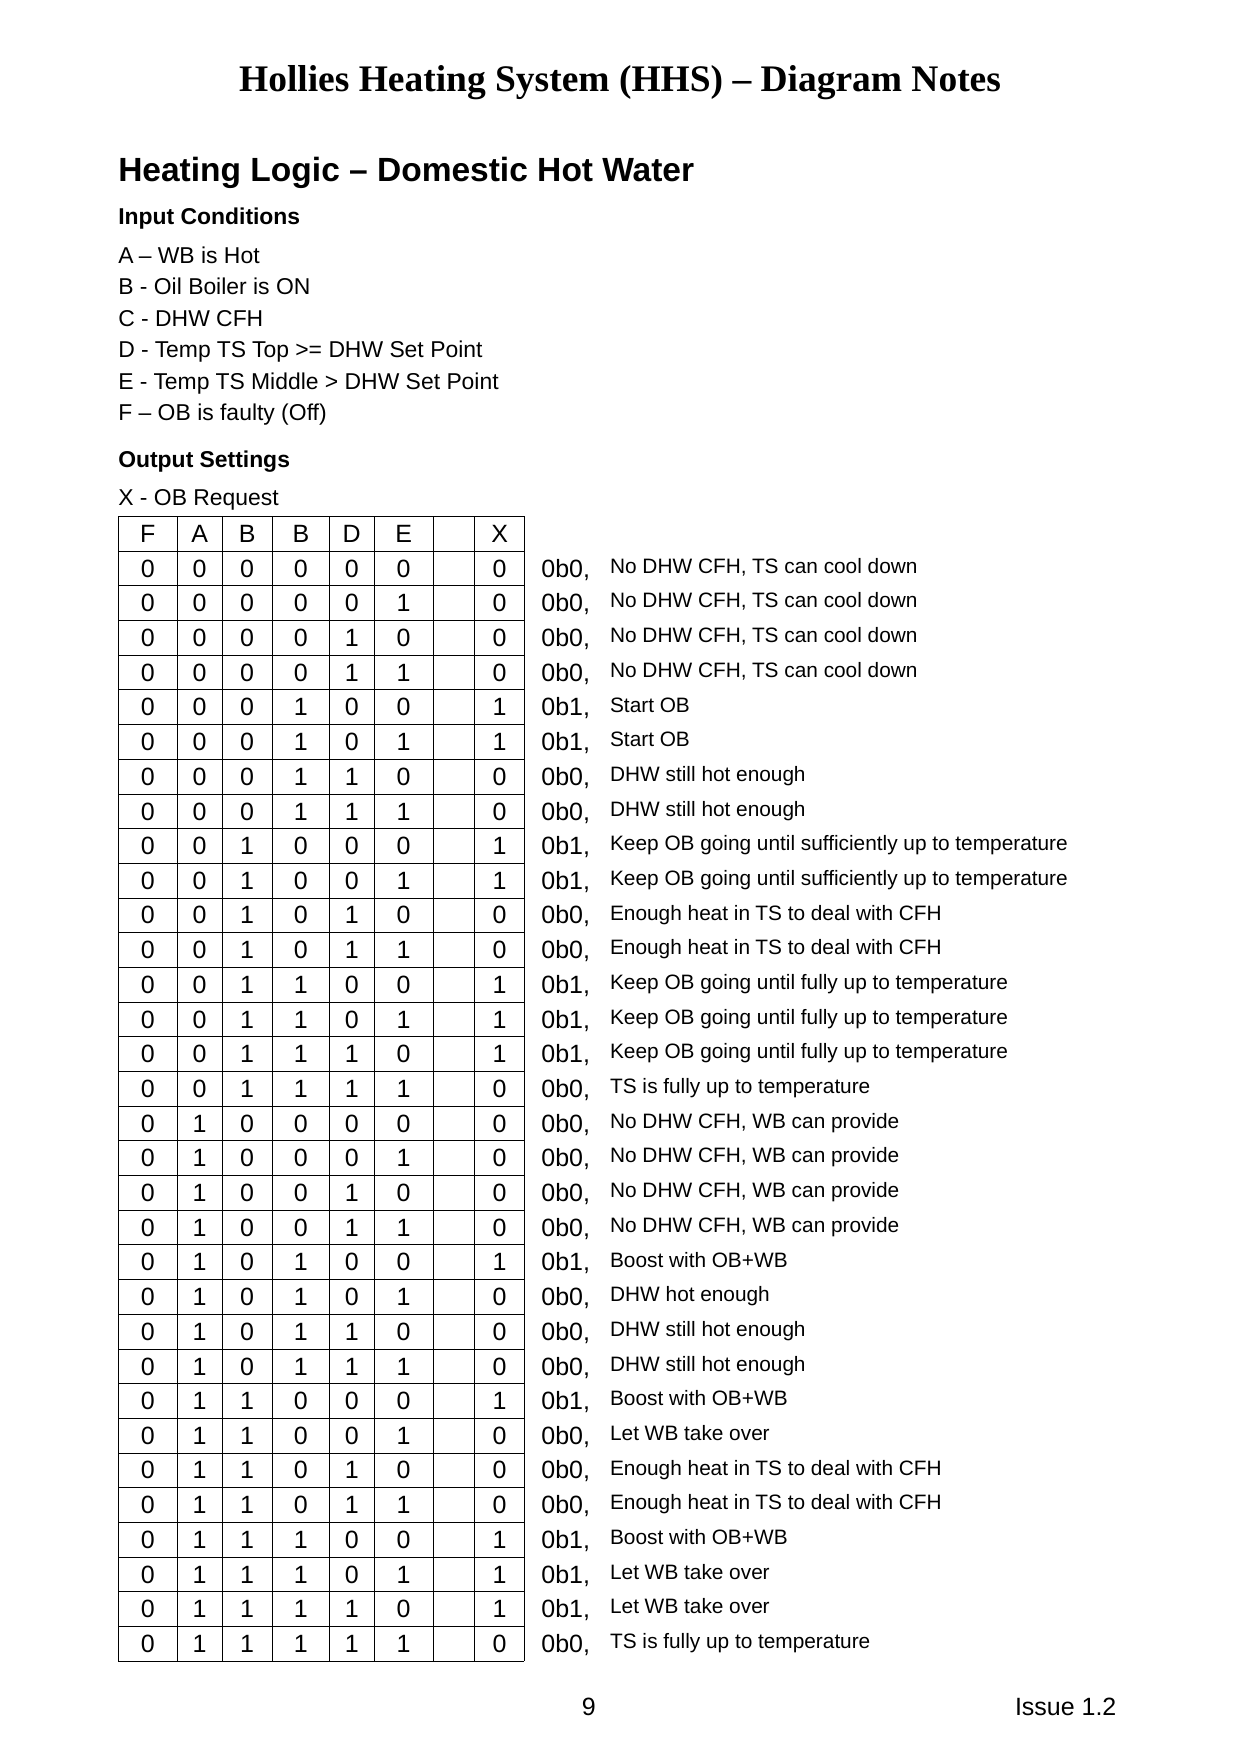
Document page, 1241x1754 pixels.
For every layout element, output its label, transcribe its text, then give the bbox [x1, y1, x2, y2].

table_cell No DHW CFH, WB can provide [607, 1140, 1122, 1175]
table_cell [434, 1107, 474, 1140]
table_cell 1 [178, 1280, 222, 1314]
table_cell 0 [119, 1211, 177, 1244]
table_cell 1 [330, 1454, 374, 1487]
table_cell 0 [223, 1176, 272, 1210]
table_cell 0 [178, 933, 222, 967]
table_cell 0 [119, 1350, 177, 1383]
table_cell 0b1, [525, 1591, 607, 1626]
table_cell 0 [475, 1107, 524, 1140]
table_cell 0 [475, 552, 524, 585]
table_cell [434, 1211, 474, 1244]
table_cell [434, 1419, 474, 1452]
table_cell DHW hot enough [607, 1279, 1122, 1314]
table_cell 1 [330, 795, 374, 828]
table_cell 0 [330, 1107, 374, 1140]
table_cell 0 [273, 864, 329, 897]
table_cell 1 [223, 1523, 272, 1557]
table_cell 1 [375, 1072, 433, 1106]
table_cell 1 [223, 1558, 272, 1591]
table_cell [434, 1350, 474, 1383]
table_cell 1 [223, 1488, 272, 1522]
table_cell No DHW CFH, WB can provide [607, 1210, 1122, 1244]
table_cell 0 [178, 552, 222, 585]
table_cell 0 [330, 725, 374, 759]
table_cell 1 [178, 1176, 222, 1210]
table_cell 1 [330, 1315, 374, 1348]
table_cell DHW still hot enough [607, 794, 1122, 828]
table_cell 0 [375, 760, 433, 793]
table_cell 1 [475, 1245, 524, 1279]
table_cell 1 [273, 1280, 329, 1314]
table_cell 0b1, [525, 967, 607, 1002]
table_cell 0b0, [525, 1314, 607, 1348]
table_cell 0 [178, 690, 222, 724]
table_cell 0 [273, 1419, 329, 1452]
table_header E [375, 517, 433, 551]
table_cell 0 [223, 552, 272, 585]
table_cell 1 [273, 795, 329, 828]
table_cell Boost with OB+WB [607, 1383, 1122, 1418]
table_cell 0 [223, 1141, 272, 1175]
table_cell 1 [330, 1350, 374, 1383]
table_cell 0b0, [525, 1418, 607, 1452]
table_cell 0 [330, 1523, 374, 1557]
table_cell 0 [475, 1280, 524, 1314]
table_header [434, 517, 474, 551]
table_cell 0 [330, 1280, 374, 1314]
table_cell Keep OB going until sufficiently up to temperature [607, 828, 1122, 863]
table_cell 0b0, [525, 585, 607, 620]
table_cell [434, 690, 474, 724]
table_cell Let WB take over [607, 1591, 1122, 1626]
table_cell Enough heat in TS to deal with CFH [607, 898, 1122, 932]
table_cell 1 [330, 760, 374, 793]
table_cell 0 [475, 1315, 524, 1348]
table_cell 1 [475, 1523, 524, 1557]
table_cell 1 [475, 829, 524, 863]
table_header A [178, 517, 222, 551]
text B - Oil Boiler is ON [118, 273, 1122, 299]
table_cell 1 [178, 1350, 222, 1383]
table_cell 0 [223, 1315, 272, 1348]
table_cell 1 [273, 1315, 329, 1348]
table_cell 0 [119, 1037, 177, 1071]
table_cell 0 [273, 1211, 329, 1244]
table_cell 0 [119, 1488, 177, 1522]
table_cell 0 [375, 621, 433, 655]
table_cell 1 [330, 1488, 374, 1522]
text E - Temp TS Middle > DHW Set Point [118, 368, 1122, 394]
table_cell Let WB take over [607, 1557, 1122, 1591]
table_cell 0 [375, 690, 433, 724]
table_cell 0 [330, 1141, 374, 1175]
table_cell 0 [375, 1523, 433, 1557]
table_cell 0 [119, 1176, 177, 1210]
table_cell 0 [223, 690, 272, 724]
table_cell [434, 829, 474, 863]
table_cell 0 [273, 899, 329, 932]
table_cell 0 [119, 1280, 177, 1314]
table_cell 1 [375, 1003, 433, 1036]
table_cell 0 [375, 1245, 433, 1279]
table_cell 0 [119, 1245, 177, 1279]
table_cell 1 [375, 1419, 433, 1452]
table_cell Start OB [607, 689, 1122, 724]
table_cell 1 [273, 725, 329, 759]
subtitle Output Settings [118, 446, 1122, 472]
table_cell No DHW CFH, WB can provide [607, 1106, 1122, 1140]
table_cell 1 [178, 1315, 222, 1348]
table_cell 0 [119, 968, 177, 1002]
table_cell 0b1, [525, 1002, 607, 1036]
table_cell 0 [119, 1384, 177, 1418]
table_cell 1 [375, 933, 433, 967]
table_cell 1 [273, 1037, 329, 1071]
table_cell 1 [273, 1350, 329, 1383]
table_cell 1 [273, 690, 329, 724]
table_cell 0 [119, 656, 177, 689]
table_cell 0b0, [525, 1453, 607, 1487]
table_cell 1 [273, 760, 329, 793]
table_cell 0 [375, 899, 433, 932]
table_cell [434, 1523, 474, 1557]
table_cell 1 [475, 968, 524, 1002]
table_cell 0b1, [525, 863, 607, 897]
table_cell 0b0, [525, 1487, 607, 1522]
table_cell 0 [119, 1558, 177, 1591]
table_cell Keep OB going until fully up to temperature [607, 1002, 1122, 1036]
table_cell [434, 1072, 474, 1106]
table_cell 0 [223, 1350, 272, 1383]
table_cell 1 [223, 1384, 272, 1418]
table_cell 1 [273, 1003, 329, 1036]
table_cell 1 [178, 1488, 222, 1522]
table_cell 0 [375, 1592, 433, 1626]
table_cell 0 [375, 1384, 433, 1418]
table_cell DHW still hot enough [607, 759, 1122, 793]
table_cell 0 [119, 552, 177, 585]
table_cell 1 [223, 1072, 272, 1106]
table_header [525, 516, 607, 551]
table_cell 0 [330, 1245, 374, 1279]
table_cell 0 [178, 795, 222, 828]
table_cell 0 [475, 1454, 524, 1487]
table_cell 0 [119, 1003, 177, 1036]
text A – WB is Hot [118, 242, 1122, 268]
table_cell 0 [273, 933, 329, 967]
table_cell [434, 656, 474, 689]
table_cell 0 [330, 1003, 374, 1036]
text C - DHW CFH [118, 305, 1122, 331]
table_cell 1 [375, 795, 433, 828]
table_cell 0 [330, 864, 374, 897]
table_cell 0 [119, 690, 177, 724]
table_cell [434, 899, 474, 932]
table_cell 0 [273, 552, 329, 585]
table_cell Enough heat in TS to deal with CFH [607, 1487, 1122, 1522]
table_cell 0 [273, 656, 329, 689]
table_cell 0 [119, 1454, 177, 1487]
table_cell 0 [119, 760, 177, 793]
table_cell 0 [119, 621, 177, 655]
table_cell 0 [330, 1419, 374, 1452]
table_cell 1 [223, 899, 272, 932]
table_cell 0b0, [525, 1071, 607, 1106]
table_cell [434, 1558, 474, 1591]
table_cell 1 [223, 1454, 272, 1487]
table_cell 0 [475, 1488, 524, 1522]
table_cell 1 [178, 1141, 222, 1175]
table_cell [434, 725, 474, 759]
table_cell [434, 1141, 474, 1175]
table_cell 1 [375, 1211, 433, 1244]
table_cell [434, 864, 474, 897]
table_cell No DHW CFH, TS can cool down [607, 551, 1122, 585]
table_cell 0 [223, 1280, 272, 1314]
table_cell 1 [375, 1558, 433, 1591]
table_cell 1 [475, 1003, 524, 1036]
table_cell 1 [475, 725, 524, 759]
table_cell 0b0, [525, 1349, 607, 1383]
table_cell 0 [223, 1211, 272, 1244]
table_cell 0 [178, 760, 222, 793]
text D - Temp TS Top >= DHW Set Point [118, 336, 1122, 363]
table_cell 0 [119, 1107, 177, 1140]
table_cell 0 [223, 621, 272, 655]
table_cell 0b0, [525, 1140, 607, 1175]
table_cell Boost with OB+WB [607, 1522, 1122, 1557]
table_cell 0 [119, 586, 177, 620]
table_cell 1 [375, 656, 433, 689]
table_cell 0 [178, 725, 222, 759]
table_cell 0b0, [525, 1106, 607, 1140]
table_cell 1 [330, 1592, 374, 1626]
table_cell 0 [223, 656, 272, 689]
table_cell 1 [273, 968, 329, 1002]
table_cell 1 [330, 1627, 374, 1661]
table_cell 0b1, [525, 1244, 607, 1279]
table_cell 1 [375, 1350, 433, 1383]
table_cell DHW still hot enough [607, 1349, 1122, 1383]
table_header B [223, 517, 272, 551]
table_cell 0 [178, 1003, 222, 1036]
table_cell [434, 1592, 474, 1626]
table_header F [119, 517, 177, 551]
table_cell TS is fully up to temperature [607, 1626, 1122, 1661]
table_cell 1 [375, 864, 433, 897]
table_cell [434, 795, 474, 828]
table_cell 1 [330, 1072, 374, 1106]
table_cell 1 [375, 586, 433, 620]
table_cell 1 [223, 829, 272, 863]
table_cell 1 [273, 1523, 329, 1557]
table_cell 0b0, [525, 620, 607, 655]
table_cell 1 [178, 1592, 222, 1626]
table_cell 0 [273, 586, 329, 620]
table_cell 1 [330, 1211, 374, 1244]
table_cell 0 [375, 1037, 433, 1071]
table_cell [434, 586, 474, 620]
table_cell 0 [375, 968, 433, 1002]
table_cell 0b1, [525, 828, 607, 863]
table_cell 0 [178, 586, 222, 620]
table_cell 0 [178, 656, 222, 689]
table_cell 0 [475, 899, 524, 932]
table_cell TS is fully up to temperature [607, 1071, 1122, 1106]
text X - OB Request [118, 484, 1122, 511]
table_cell 1 [330, 1037, 374, 1071]
table_cell 0 [273, 621, 329, 655]
table_cell [434, 1315, 474, 1348]
table_cell 0b0, [525, 932, 607, 967]
table_cell 1 [475, 864, 524, 897]
table_cell 0b1, [525, 1522, 607, 1557]
table_cell 0 [330, 968, 374, 1002]
table_cell 0 [273, 1488, 329, 1522]
table_cell 0 [475, 586, 524, 620]
table_cell 0 [375, 829, 433, 863]
table_cell 0 [475, 621, 524, 655]
table_cell 1 [330, 621, 374, 655]
table_cell 0 [375, 552, 433, 585]
table_cell 0 [223, 1245, 272, 1279]
table_cell 0 [273, 1141, 329, 1175]
table_cell 0 [178, 899, 222, 932]
table_cell 1 [178, 1627, 222, 1661]
table_cell 0b0, [525, 898, 607, 932]
table_cell 0 [119, 795, 177, 828]
table_cell 1 [223, 1627, 272, 1661]
table_cell [434, 1280, 474, 1314]
table_cell 0 [475, 760, 524, 793]
table_cell 0 [223, 725, 272, 759]
table_cell 0b0, [525, 1210, 607, 1244]
table_cell 1 [273, 1558, 329, 1591]
table_cell 0b1, [525, 689, 607, 724]
table_cell 0b1, [525, 1036, 607, 1071]
table_cell Enough heat in TS to deal with CFH [607, 932, 1122, 967]
table_cell 0b0, [525, 655, 607, 689]
table_cell 0 [273, 1384, 329, 1418]
table_cell 1 [375, 725, 433, 759]
table_cell 0 [119, 1419, 177, 1452]
table_cell 0 [330, 1384, 374, 1418]
table_cell 0 [119, 1523, 177, 1557]
table_cell 0 [178, 1072, 222, 1106]
table_cell 0b1, [525, 1383, 607, 1418]
table_cell 1 [178, 1454, 222, 1487]
table_cell 1 [223, 1003, 272, 1036]
table_cell 0b0, [525, 1626, 607, 1661]
table_cell 0 [475, 1350, 524, 1383]
table_cell 0 [119, 864, 177, 897]
table_cell [434, 1488, 474, 1522]
table_cell 1 [330, 899, 374, 932]
table_cell 0 [273, 829, 329, 863]
table_cell 0b0, [525, 1175, 607, 1210]
table_cell Let WB take over [607, 1418, 1122, 1452]
table_cell No DHW CFH, TS can cool down [607, 655, 1122, 689]
table_cell [434, 1384, 474, 1418]
table_cell 0 [330, 829, 374, 863]
table_cell 0 [475, 1176, 524, 1210]
table_cell [434, 621, 474, 655]
table_cell 1 [178, 1107, 222, 1140]
table_cell 1 [273, 1245, 329, 1279]
table_cell 1 [223, 1592, 272, 1626]
table_cell 1 [273, 1592, 329, 1626]
table_cell 0b1, [525, 724, 607, 759]
table_header D [330, 517, 374, 551]
table_cell 0 [375, 1176, 433, 1210]
table_cell 0 [178, 968, 222, 1002]
table_cell 1 [475, 1558, 524, 1591]
table_cell 0 [330, 552, 374, 585]
table_cell Keep OB going until sufficiently up to temperature [607, 863, 1122, 897]
table_cell 0b0, [525, 551, 607, 585]
table_cell 0b1, [525, 1557, 607, 1591]
table_cell 0b0, [525, 1279, 607, 1314]
table_cell 1 [223, 1037, 272, 1071]
table_cell 1 [273, 1072, 329, 1106]
table_cell 0 [475, 933, 524, 967]
table_cell 0 [375, 1315, 433, 1348]
table_cell 0 [223, 760, 272, 793]
table_cell No DHW CFH, TS can cool down [607, 620, 1122, 655]
table_cell [434, 760, 474, 793]
table_cell 0 [375, 1454, 433, 1487]
table_cell [434, 933, 474, 967]
table_cell 0 [178, 621, 222, 655]
table_cell 1 [178, 1558, 222, 1591]
table_cell 0 [119, 933, 177, 967]
table_cell 0 [178, 1037, 222, 1071]
table_cell 1 [223, 864, 272, 897]
table_cell No DHW CFH, TS can cool down [607, 585, 1122, 620]
table_cell 0 [475, 656, 524, 689]
table_cell 1 [178, 1419, 222, 1452]
table_cell [434, 1627, 474, 1661]
table_cell 1 [330, 933, 374, 967]
table_cell 0 [273, 1107, 329, 1140]
table_cell [434, 552, 474, 585]
subtitle Heating Logic – Domestic Hot Water [118, 149, 1122, 188]
table_cell Boost with OB+WB [607, 1244, 1122, 1279]
table_cell 0 [223, 1107, 272, 1140]
table_cell 0 [178, 829, 222, 863]
table_cell Enough heat in TS to deal with CFH [607, 1453, 1122, 1487]
table_cell 0 [475, 1419, 524, 1452]
table_cell 1 [375, 1488, 433, 1522]
table_cell 1 [178, 1523, 222, 1557]
table_cell Keep OB going until fully up to temperature [607, 967, 1122, 1002]
table_header X [475, 517, 524, 551]
subtitle Input Conditions [118, 203, 1122, 229]
table_cell DHW still hot enough [607, 1314, 1122, 1348]
table_cell Start OB [607, 724, 1122, 759]
table_cell 1 [178, 1245, 222, 1279]
table_cell 0b0, [525, 759, 607, 793]
table_cell 0 [119, 1592, 177, 1626]
table_cell [434, 968, 474, 1002]
table_cell 1 [475, 1592, 524, 1626]
table_cell 0 [475, 1627, 524, 1661]
table_cell Keep OB going until fully up to temperature [607, 1036, 1122, 1071]
table_cell 1 [223, 933, 272, 967]
table_cell 1 [330, 656, 374, 689]
table_cell 1 [375, 1627, 433, 1661]
table_cell 1 [330, 1176, 374, 1210]
table_header B [273, 517, 329, 551]
text F – OB is faulty (Off) [118, 399, 1122, 426]
table_cell 0 [223, 586, 272, 620]
table_cell 1 [223, 1419, 272, 1452]
table_cell [434, 1245, 474, 1279]
table_cell 0 [119, 1315, 177, 1348]
table_cell 0 [475, 1211, 524, 1244]
table_cell 1 [375, 1141, 433, 1175]
table_cell [434, 1454, 474, 1487]
table_cell 0 [330, 1558, 374, 1591]
table_cell 0 [119, 725, 177, 759]
table_cell 0 [475, 1072, 524, 1106]
table_cell 0 [475, 1141, 524, 1175]
table_cell 0 [273, 1454, 329, 1487]
table_cell 0b0, [525, 794, 607, 828]
table_cell 0 [178, 864, 222, 897]
table_cell [434, 1176, 474, 1210]
table_cell 1 [475, 690, 524, 724]
table_cell No DHW CFH, WB can provide [607, 1175, 1122, 1210]
table_cell 0 [223, 795, 272, 828]
table_cell 1 [223, 968, 272, 1002]
table_cell 1 [475, 1037, 524, 1071]
table_cell 1 [178, 1211, 222, 1244]
table_cell 0 [119, 1141, 177, 1175]
table_cell 0 [330, 586, 374, 620]
table_cell 0 [475, 795, 524, 828]
table_cell 0 [119, 1072, 177, 1106]
table_cell 0 [330, 690, 374, 724]
table_cell 0 [119, 899, 177, 932]
table_cell 0 [375, 1107, 433, 1140]
table_cell 0 [119, 1627, 177, 1661]
table_cell 1 [375, 1280, 433, 1314]
table_cell 1 [475, 1384, 524, 1418]
table_cell 1 [273, 1627, 329, 1661]
table_cell 0 [273, 1176, 329, 1210]
table_cell [434, 1003, 474, 1036]
table_cell 1 [178, 1384, 222, 1418]
table_header [607, 516, 1122, 551]
table_cell 0 [119, 829, 177, 863]
table_cell [434, 1037, 474, 1071]
